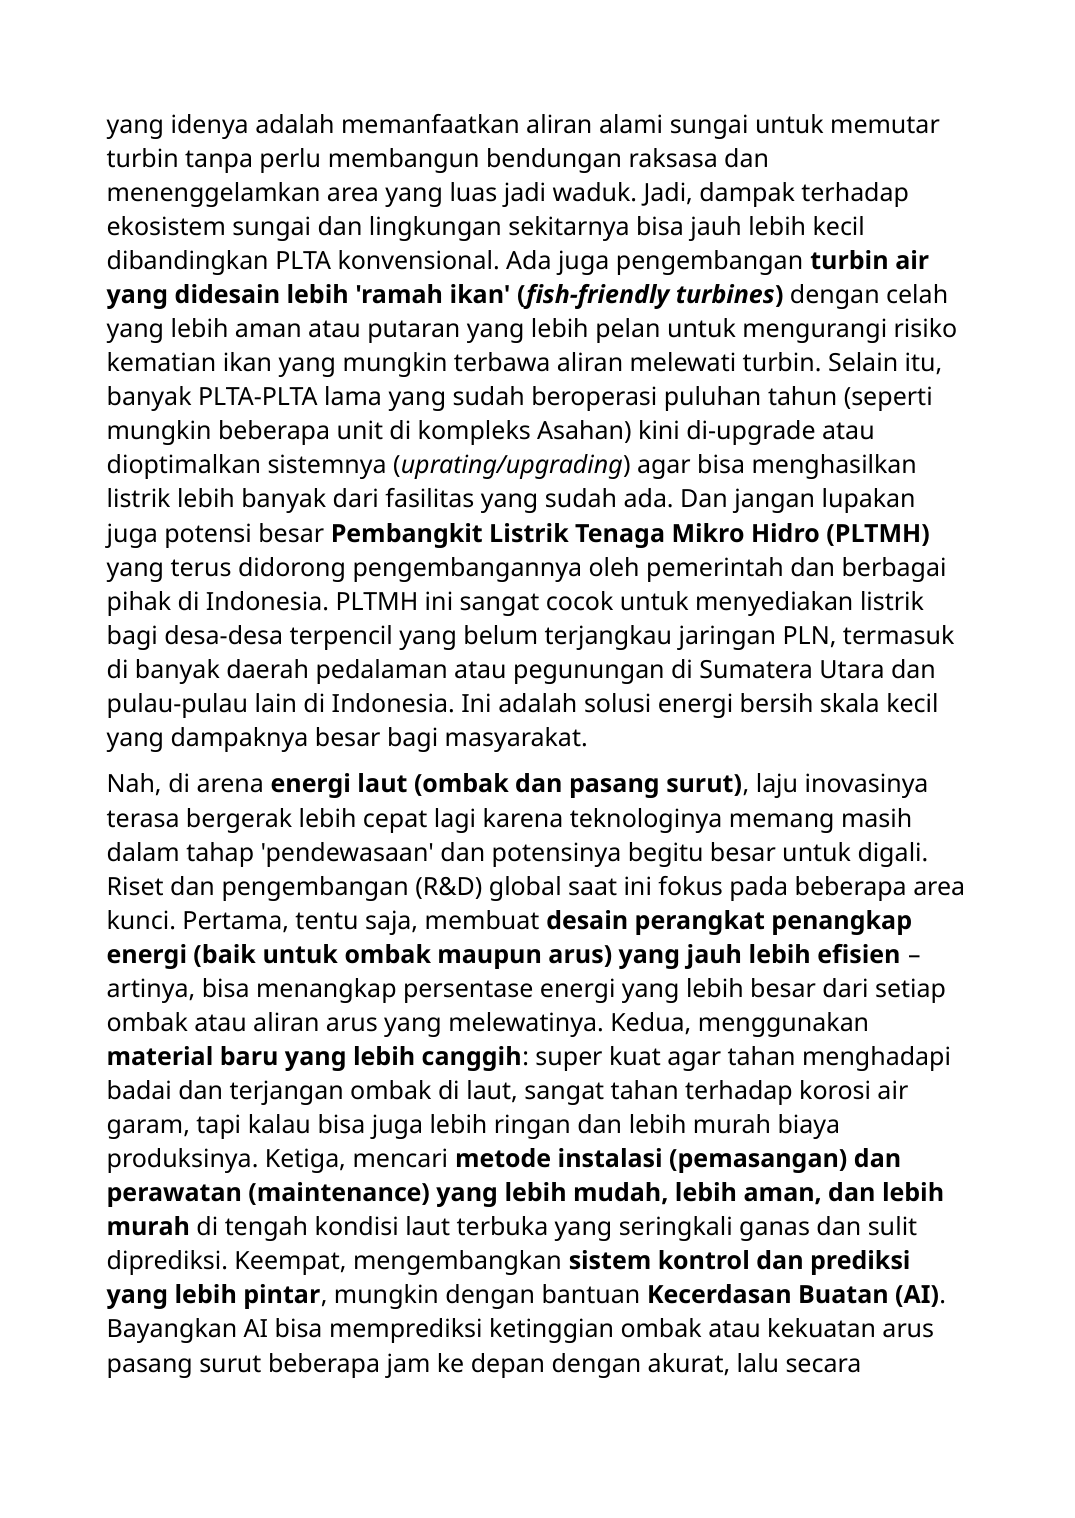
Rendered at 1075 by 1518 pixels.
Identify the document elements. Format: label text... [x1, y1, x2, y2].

text Nah, di arena energi laut (ombak dan pasang surut), laju inovasinya terasa bergerak lebih cepat lagi karena teknologinya memang masih dalam tahap 'pendewasaan' dan potensinya begitu besar untuk digali. Riset dan pengembangan (R&D) global saat ini fokus pada beberapa area kunci. Pertama, tentu saja, membuat desain perangkat penangkap energi (baik untuk ombak maupun arus) yang jauh lebih efisien – artinya, bisa menangkap persentase energi yang lebih besar dari setiap ombak atau aliran arus yang melewatinya. Kedua, menggunakan material baru yang lebih canggih: super kuat agar tahan menghadapi badai dan terjangan ombak di laut, sangat tahan terhadap korosi air garam, tapi kalau bisa juga lebih ringan dan lebih murah biaya produksinya. Ketiga, mencari metode instalasi (pemasangan) dan perawatan (maintenance) yang lebih mudah, lebih aman, dan lebih murah di tengah kondisi laut terbuka yang seringkali ganas dan sulit diprediksi. Keempat, mengembangkan sistem kontrol dan prediksi yang lebih pintar, mungkin dengan bantuan Kecerdasan Buatan (AI). Bayangkan AI bisa memprediksi ketinggian ombak atau kekuatan arus pasang surut beberapa jam ke depan dengan akurat, lalu secara [106, 766, 968, 1379]
text yang idenya adalah memanfaatkan aliran alami sungai untuk memutar turbin tanpa perlu membangun bendungan raksasa dan menenggelamkan area yang luas jadi waduk. Jadi, dampak terhadap ekosistem sungai dan lingkungan sekitarnya bisa jauh lebih kecil dibandingkan PLTA konvensional. Ada juga pengembangan turbin air yang didesain lebih 'ramah ikan' (fish-friendly turbines) dengan celah yang lebih aman atau putaran yang lebih pelan untuk mengurangi risiko kematian ikan yang mungkin terbawa aliran melewati turbin. Selain itu, banyak PLTA-PLTA lama yang sudah beroperasi puluhan tahun (seperti mungkin beberapa unit di kompleks Asahan) kini di-upgrade atau dioptimalkan sistemnya (uprating/upgrading) agar bisa menghasilkan listrik lebih banyak dari fasilitas yang sudah ada. Dan jangan lupakan juga potensi besar Pembangkit Listrik Tenaga Mikro Hidro (PLTMH) yang terus didorong pengembangannya oleh pemerintah dan berbagai pihak di Indonesia. PLTMH ini sangat cocok untuk menyediakan listrik bagi desa-desa terpencil yang belum terjangkau jaringan PLN, termasuk di banyak daerah pedalaman atau pegunungan di Sumatera Utara dan pulau-pulau lain di Indonesia. Ini adalah solusi energi bersih skala kecil yang dampaknya besar bagi masyarakat. [106, 106, 968, 754]
